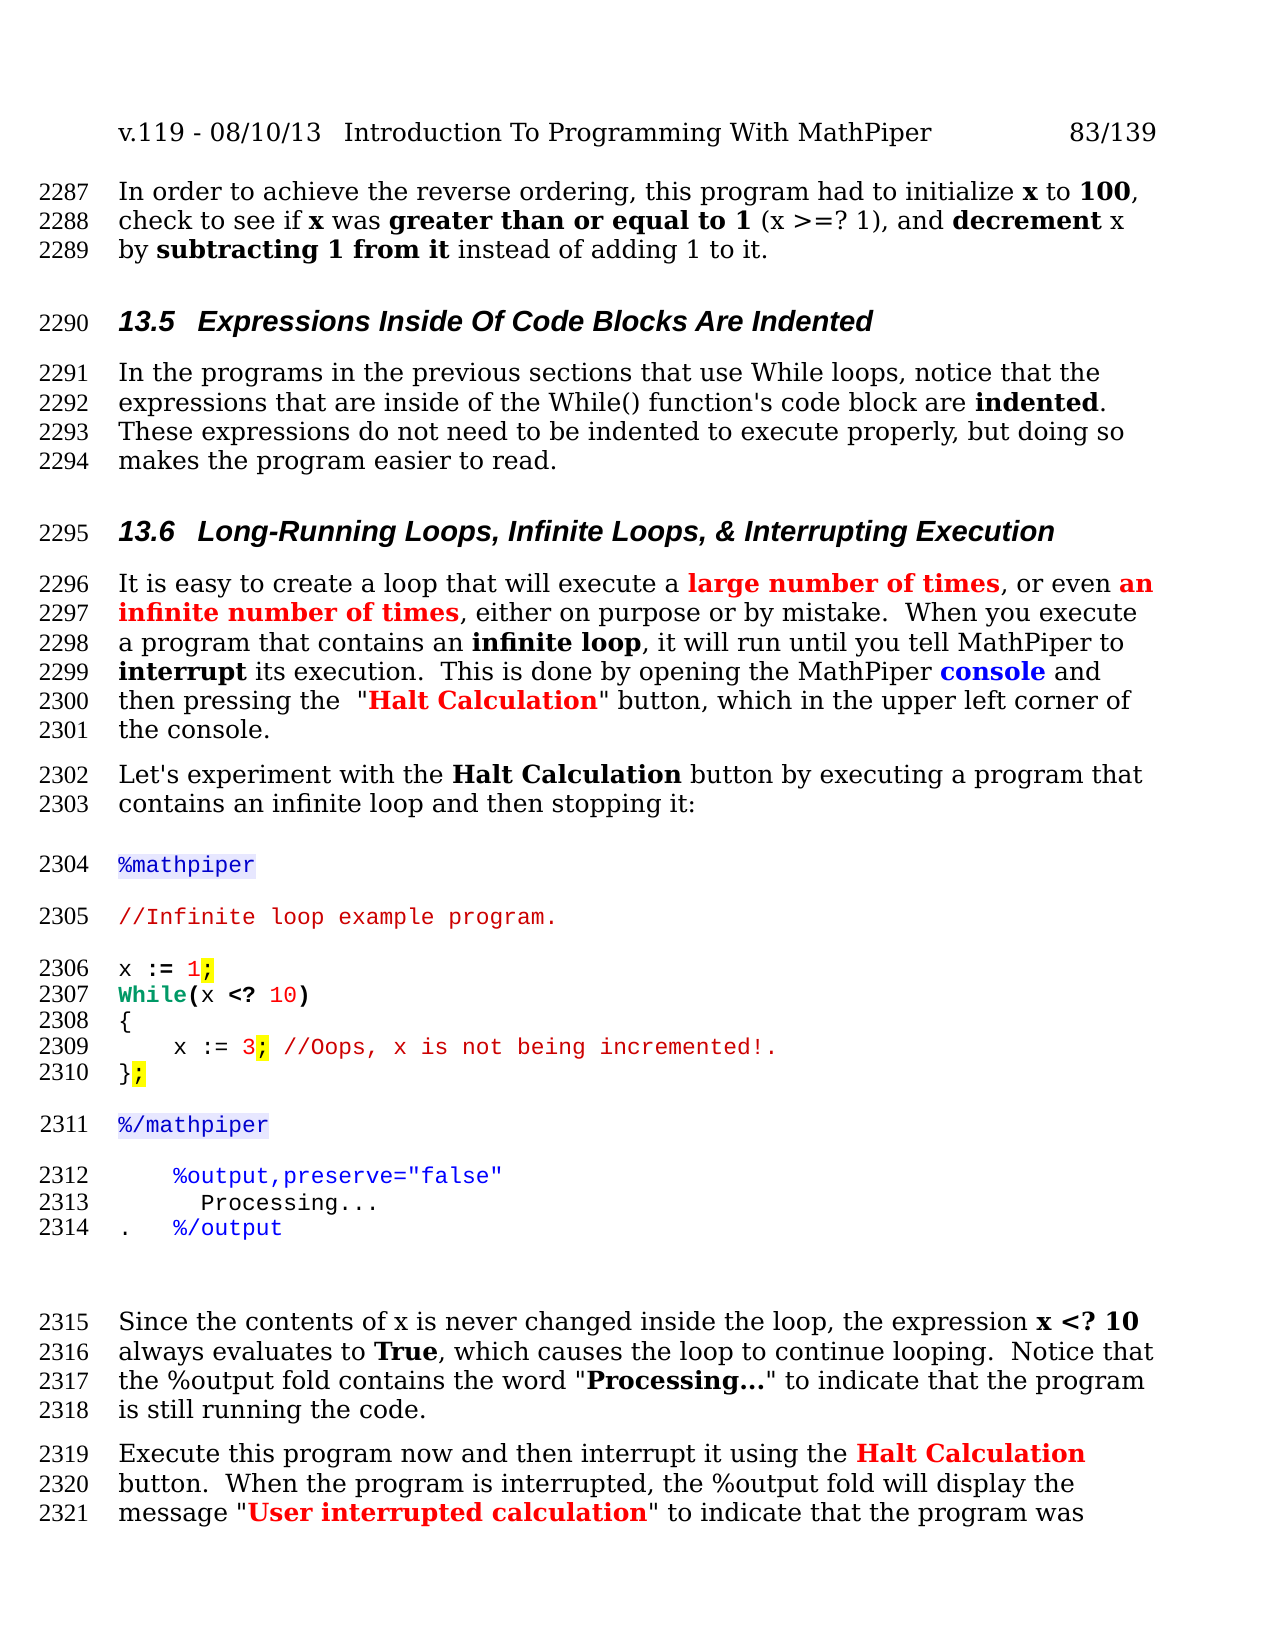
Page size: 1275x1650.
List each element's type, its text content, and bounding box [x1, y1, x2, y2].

text Processing... [118, 1191, 1157, 1217]
text x := 1; [118, 957, 1157, 983]
text Execute this program now and then interrupt it using the Halt Calculation button. When the program is interrupted, the %output fold will display the message "User interrupted calculation" to indicate that the program was [118, 1439, 1157, 1527]
text In order to achieve the reverse ordering, this program had to initialize x to 100, check to see if x was greater than or equal to 1 (x >=? 1), and decrement x by subtracting 1 from it instead of adding 1 to it. [118, 177, 1157, 265]
text . %/output [118, 1217, 1157, 1243]
text { [118, 1009, 1157, 1035]
text x := 3; //Oops, x is not being incremented!. [118, 1035, 1157, 1061]
text %mathpiper [118, 854, 1157, 879]
text Since the contents of x is never changed inside the loop, the expression x <? 10 always evaluates to True, which causes the loop to continue looping. Notice that the %output fold contains the word "Processing..." to indicate that the program is still running the code. [118, 1307, 1157, 1424]
text While(x <? 10) [118, 983, 1157, 1009]
subtitle Long-Running Loops, Infinite Loops, & Interrupting Execution [118, 514, 1157, 548]
subtitle Expressions Inside Of Code Blocks Are Indented [118, 304, 1157, 337]
text It is easy to create a loop that will execute a large number of times, or even an infinite number of times, either on purpose or by mistake. When you execute a program that contains an infinite loop, it will run until you tell MathPiper to interrupt its execution. This is done by opening the MathPiper console and then pressing the "Halt Calculation" button, which in the upper left corner of the console. [118, 569, 1157, 745]
text }; [118, 1061, 1157, 1087]
text Let's experiment with the Halt Calculation button by executing a program that contains an infinite loop and then stopping it: [118, 760, 1157, 818]
text //Infinite loop example program. [118, 906, 1157, 931]
text %/mathpiper [118, 1113, 1157, 1139]
text In the programs in the previous sections that use While loops, notice that the expressions that are inside of the While() function's code block are indented. These expressions do not need to be indented to execute properly, but doing so makes the program easier to read. [118, 358, 1157, 475]
text %output,preserve="false" [118, 1165, 1157, 1191]
